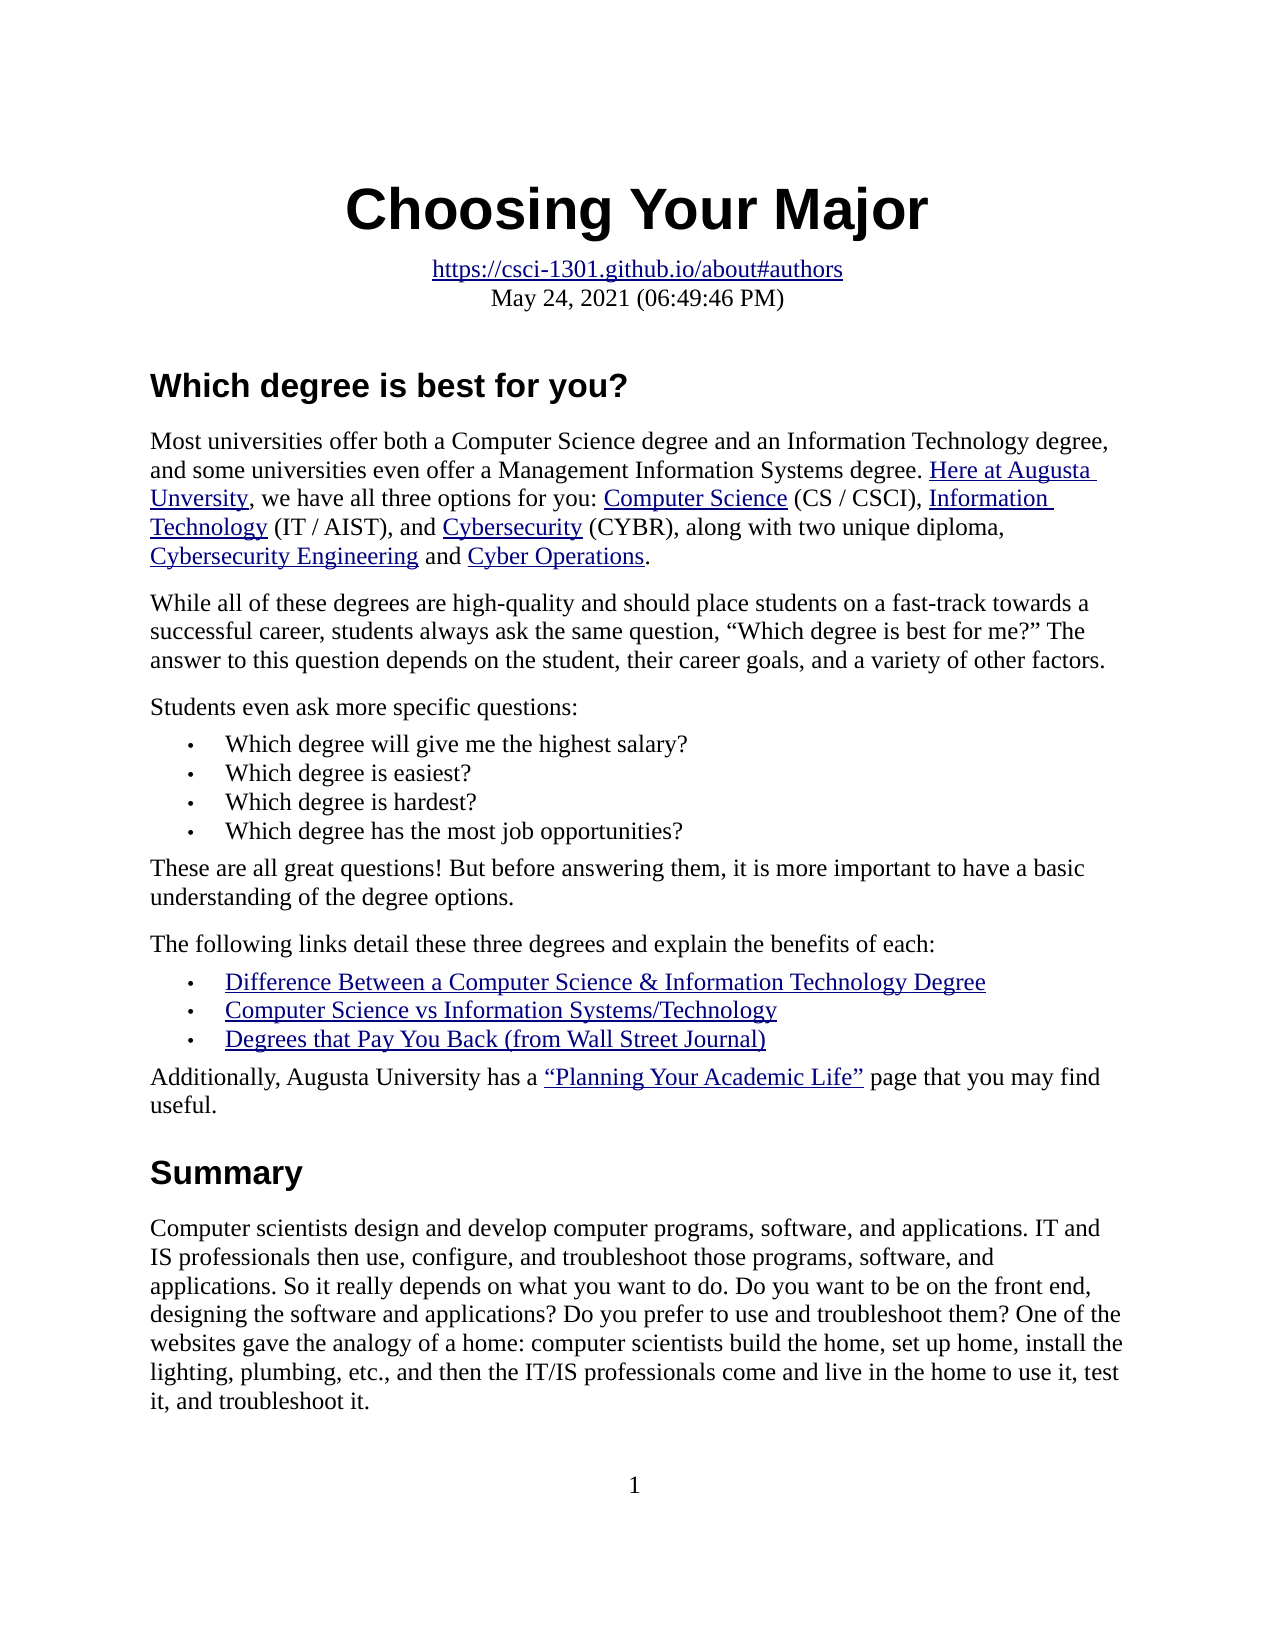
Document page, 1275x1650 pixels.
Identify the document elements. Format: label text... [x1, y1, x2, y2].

text The following links detail these three degrees and explain the benefits of each: [150, 929, 1125, 958]
list Difference Between a Computer Science & Information Technology Degree [187, 967, 1125, 995]
text May 24, 2021 (06:49:46 PM) [150, 283, 1125, 312]
subtitle Which degree is best for you? [150, 366, 1125, 404]
text Students even ask more specific questions: [150, 692, 1125, 721]
text Most universities offer both a Computer Science degree and an Information Technology degree, and some universities even offer a Management Information Systems degree. Here at Augusta Unversity, we have all three options for you: Computer Science (CS / CSCI), Information Technology (IT / AIST), and Cybersecurity (CYBR), along with two unique diploma, Cybersecurity Engineering and Cyber Operations. [150, 426, 1125, 570]
text These are all great questions! But before answering them, it is more important to have a basic understanding of the degree options. [150, 853, 1125, 911]
list Which degree is easiest? [187, 758, 1125, 787]
list Which degree has the most job opportunities? [187, 816, 1125, 844]
subtitle Summary [150, 1153, 1125, 1192]
text While all of these degrees are high-quality and should place students on a fast-track towards a successful career, students always ask the same question, “Which degree is best for me?” The answer to this question depends on the student, their career goals, and a variety of other factors. [150, 588, 1125, 674]
text Additionally, Augusta University has a “Planning Your Academic Life” page that you may find useful. [150, 1062, 1125, 1119]
list Which degree will give me the highest salary? [187, 729, 1125, 758]
text Computer scientists design and develop computer programs, software, and applications. IT and IS professionals then use, configure, and troubleshoot those programs, software, and applications. So it really depends on what you want to do. Do you want to be on the front end, designing the software and applications? Do you prefer to use and troubleshoot them? One of the websites gave the analogy of a home: computer scientists build the home, set up home, install the lighting, plumbing, etc., and then the IT/IS professionals come and live in the home to use it, test it, and troubleshoot it. [150, 1213, 1125, 1414]
list Degrees that Pay You Back (from Wall Street Journal) [187, 1024, 1125, 1053]
text https://csci-1301.github.io/about#authors [150, 254, 1125, 283]
list Computer Science vs Information Systems/Technology [187, 995, 1125, 1024]
title Choosing Your Major [150, 175, 1125, 242]
list Which degree is hardest? [187, 787, 1125, 816]
